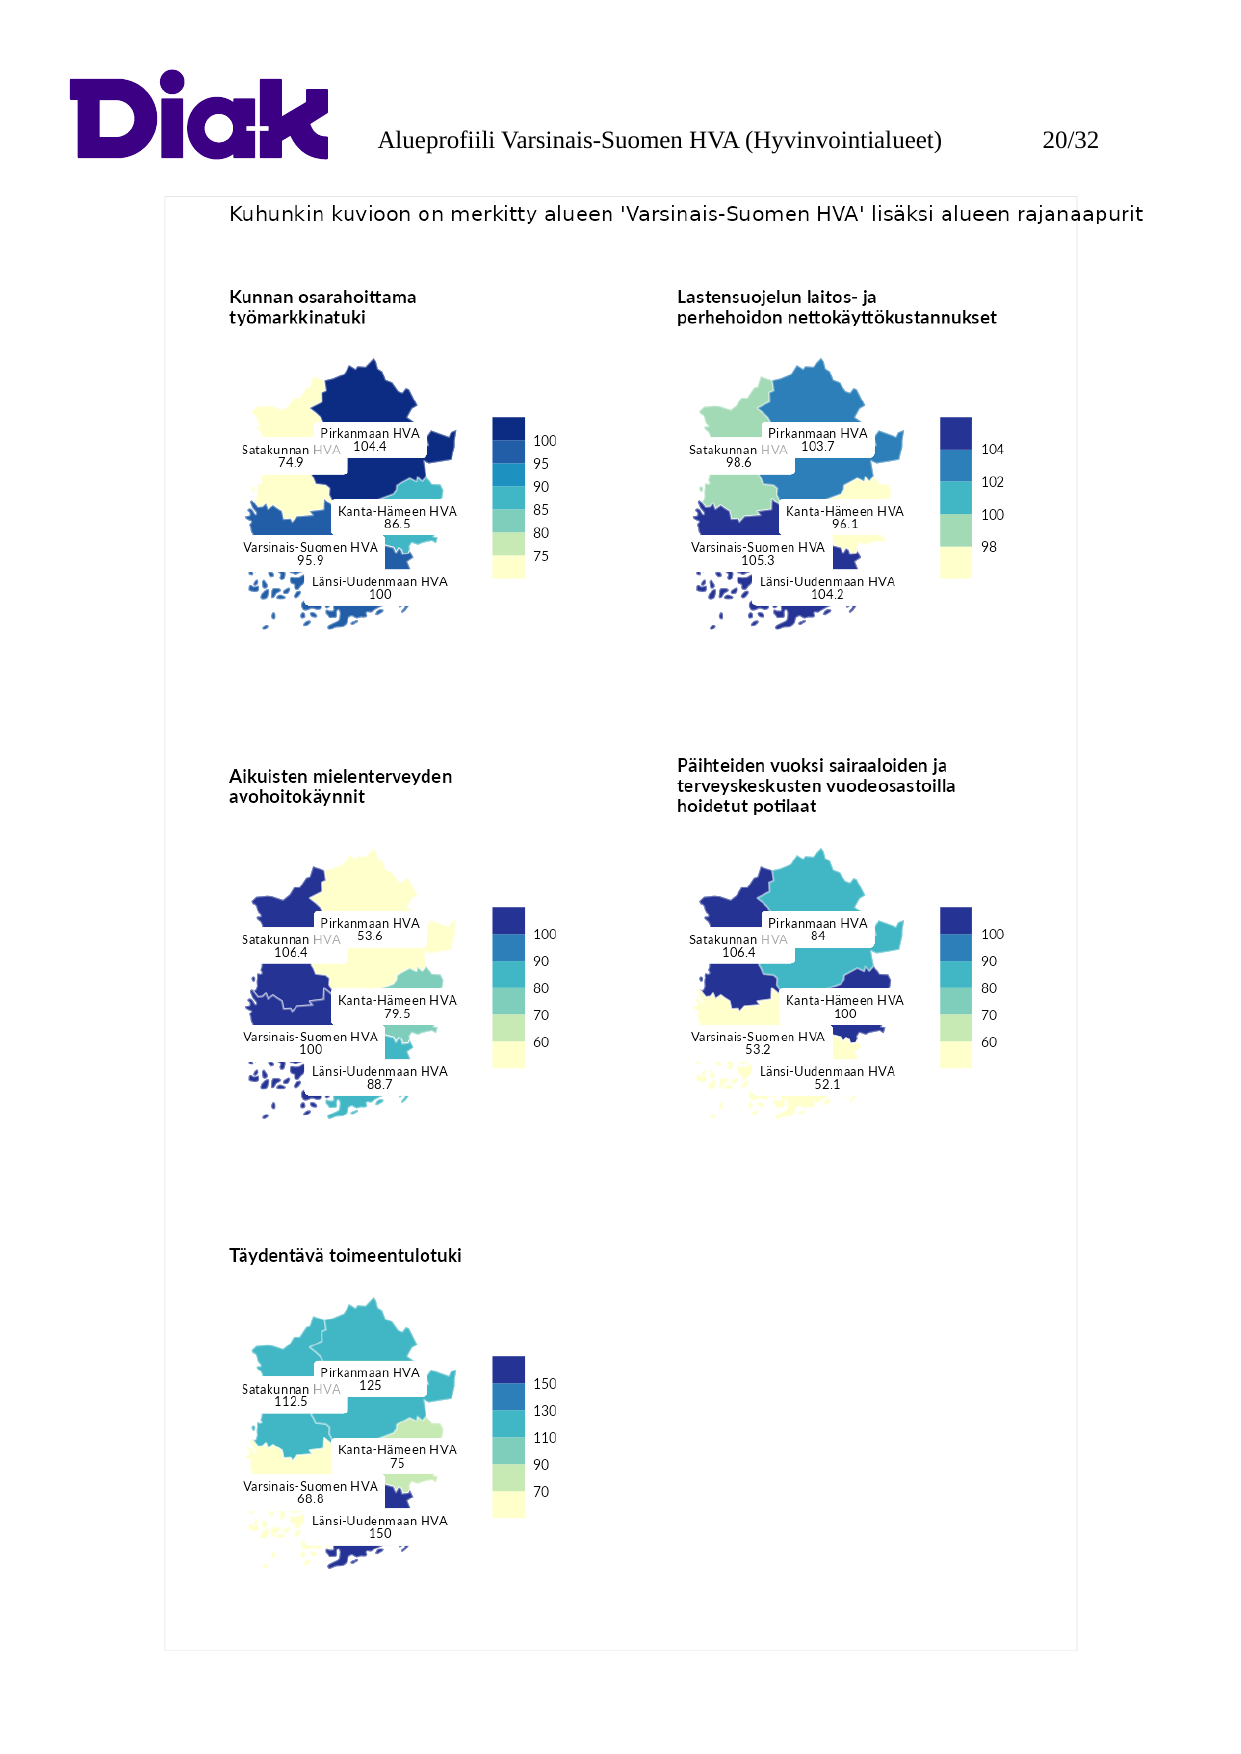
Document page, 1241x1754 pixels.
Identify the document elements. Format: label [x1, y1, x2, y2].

picture [61, 196, 1179, 1651]
